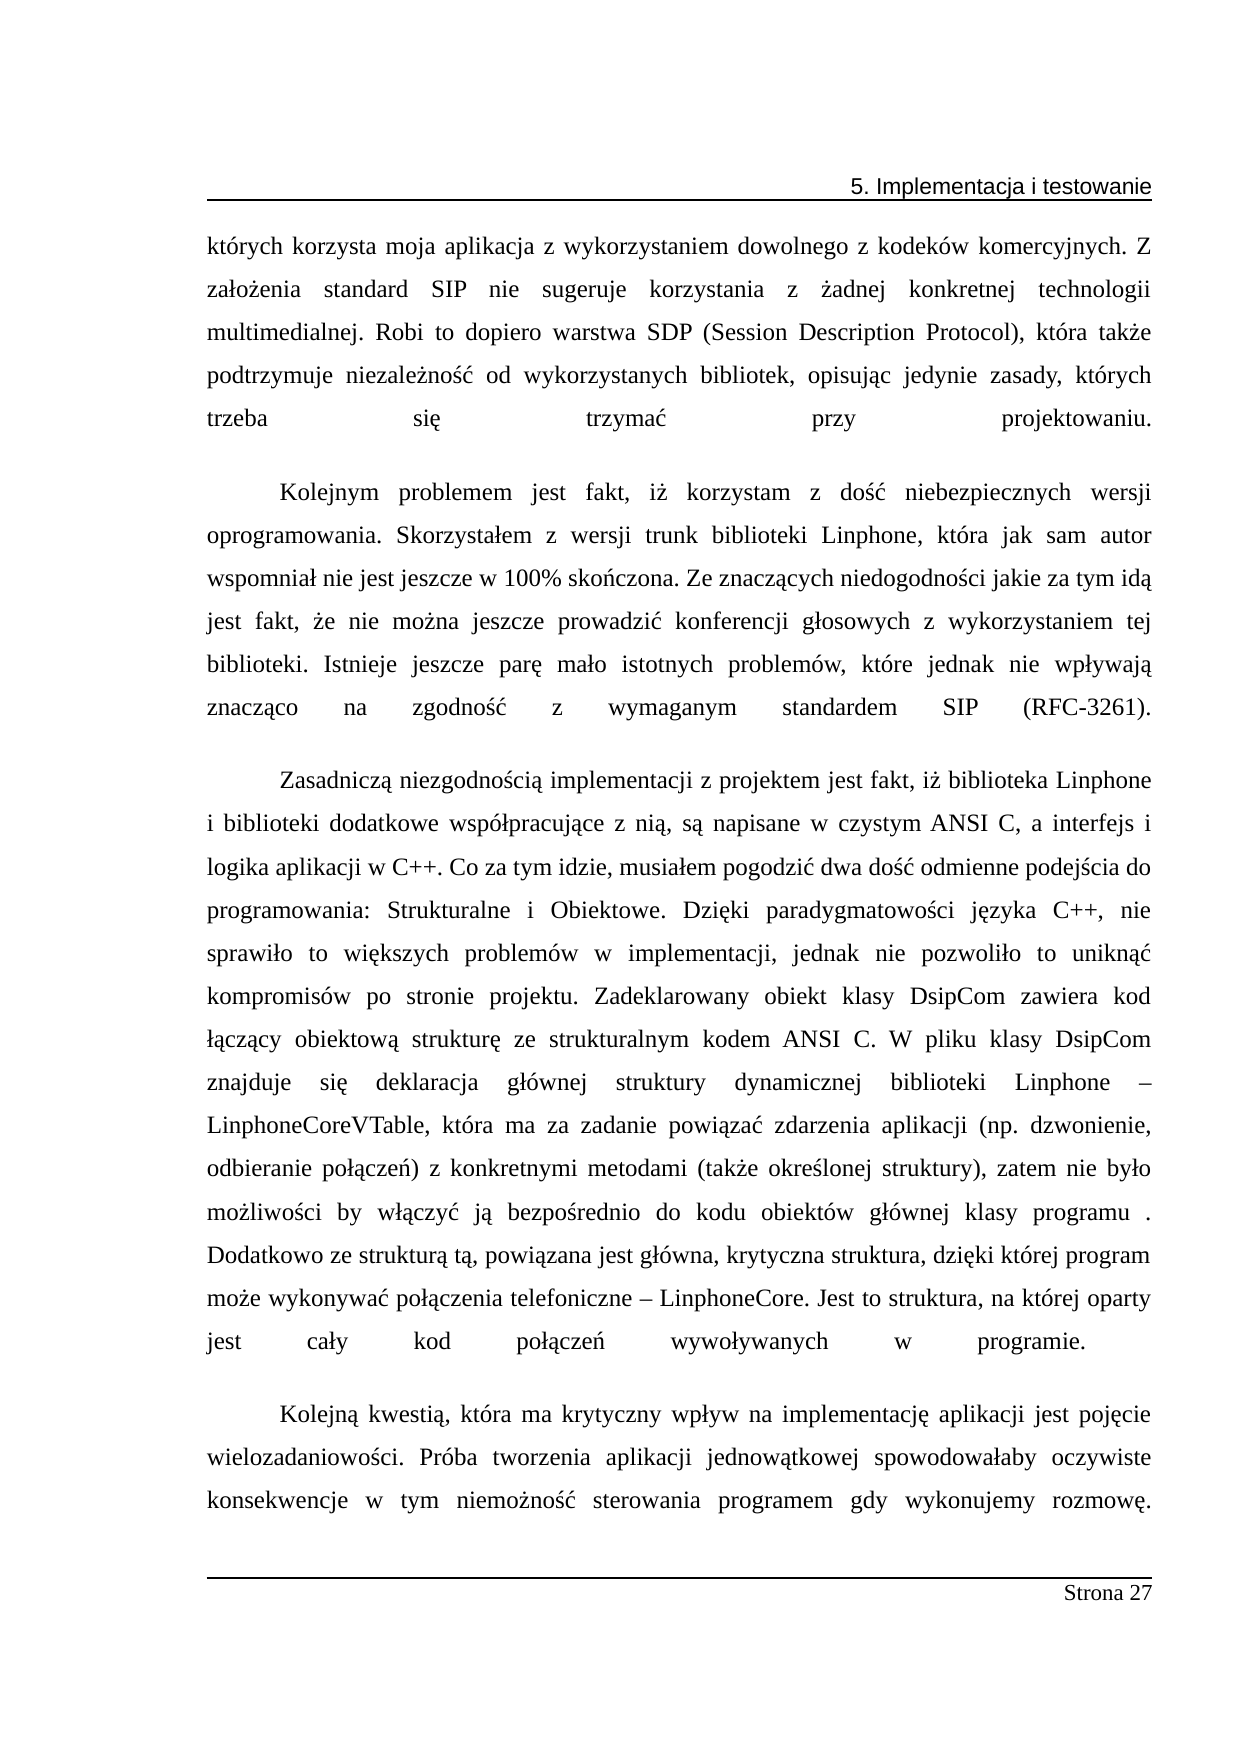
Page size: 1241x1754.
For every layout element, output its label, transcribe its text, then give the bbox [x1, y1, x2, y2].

text Zasadniczą niezgodnością implementacji z projektem jest fakt, iż biblioteka Linphone i biblioteki dodatkowe współpracujące z nią, są napisane w czystym ANSI C, a interfejs i logika aplikacji w C++. Co za tym idzie, musiałem pogodzić dwa dość odmienne podejścia do programowania: Strukturalne i Obiektowe. Dzięki paradygmatowości języka C++, nie sprawiło to większych problemów w implementacji, jednak nie pozwoliło to uniknąć kompromisów po stronie projektu. Zadeklarowany obiekt klasy DsipCom zawiera kod łączący obiektową strukturę ze strukturalnym kodem ANSI C. W pliku klasy DsipCom znajduje się deklaracja głównej struktury dynamicznej biblioteki Linphone – LinphoneCoreVTable, która ma za zadanie powiązać zdarzenia aplikacji (np. dzwonienie, odbieranie połączeń) z konkretnymi metodami (także określonej struktury), zatem nie było możliwości by włączyć ją bezpośrednio do kodu obiektów głównej klasy programu . Dodatkowo ze strukturą tą, powiązana jest główna, krytyczna struktura, dzięki której program może wykonywać połączenia telefoniczne – LinphoneCore. Jest to struktura, na której oparty jest cały kod połączeń wywoływanych w programie. [207, 765, 1152, 1355]
text Kolejną kwestią, która ma krytyczny wpływ na implementację aplikacji jest pojęcie wielozadaniowości. Próba tworzenia aplikacji jednowątkowej spowodowałaby oczywiste konsekwencje w tym niemożność sterowania programem gdy wykonujemy rozmowę. [207, 1399, 1152, 1514]
text których korzysta moja aplikacja z wykorzystaniem dowolnego z kodeków komercyjnych. Z założenia standard SIP nie sugeruje korzystania z żadnej konkretnej technologii multimedialnej. Robi to dopiero warstwa SDP (Session Description Protocol), która także podtrzymuje niezależność od wykorzystanych bibliotek, opisując jedynie zasady, których trzeba się trzymać przy projektowaniu. [207, 231, 1152, 432]
text Kolejnym problemem jest fakt, iż korzystam z dość niebezpiecznych wersji oprogramowania. Skorzystałem z wersji trunk biblioteki Linphone, która jak sam autor wspomniał nie jest jeszcze w 100% skończona. Ze znaczących niedogodności jakie za tym idą jest fakt, że nie można jeszcze prowadzić konferencji głosowych z wykorzystaniem tej biblioteki. Istnieje jeszcze parę mało istotnych problemów, które jednak nie wpływają znacząco na zgodność z wymaganym standardem SIP (RFC-3261). [207, 477, 1152, 721]
